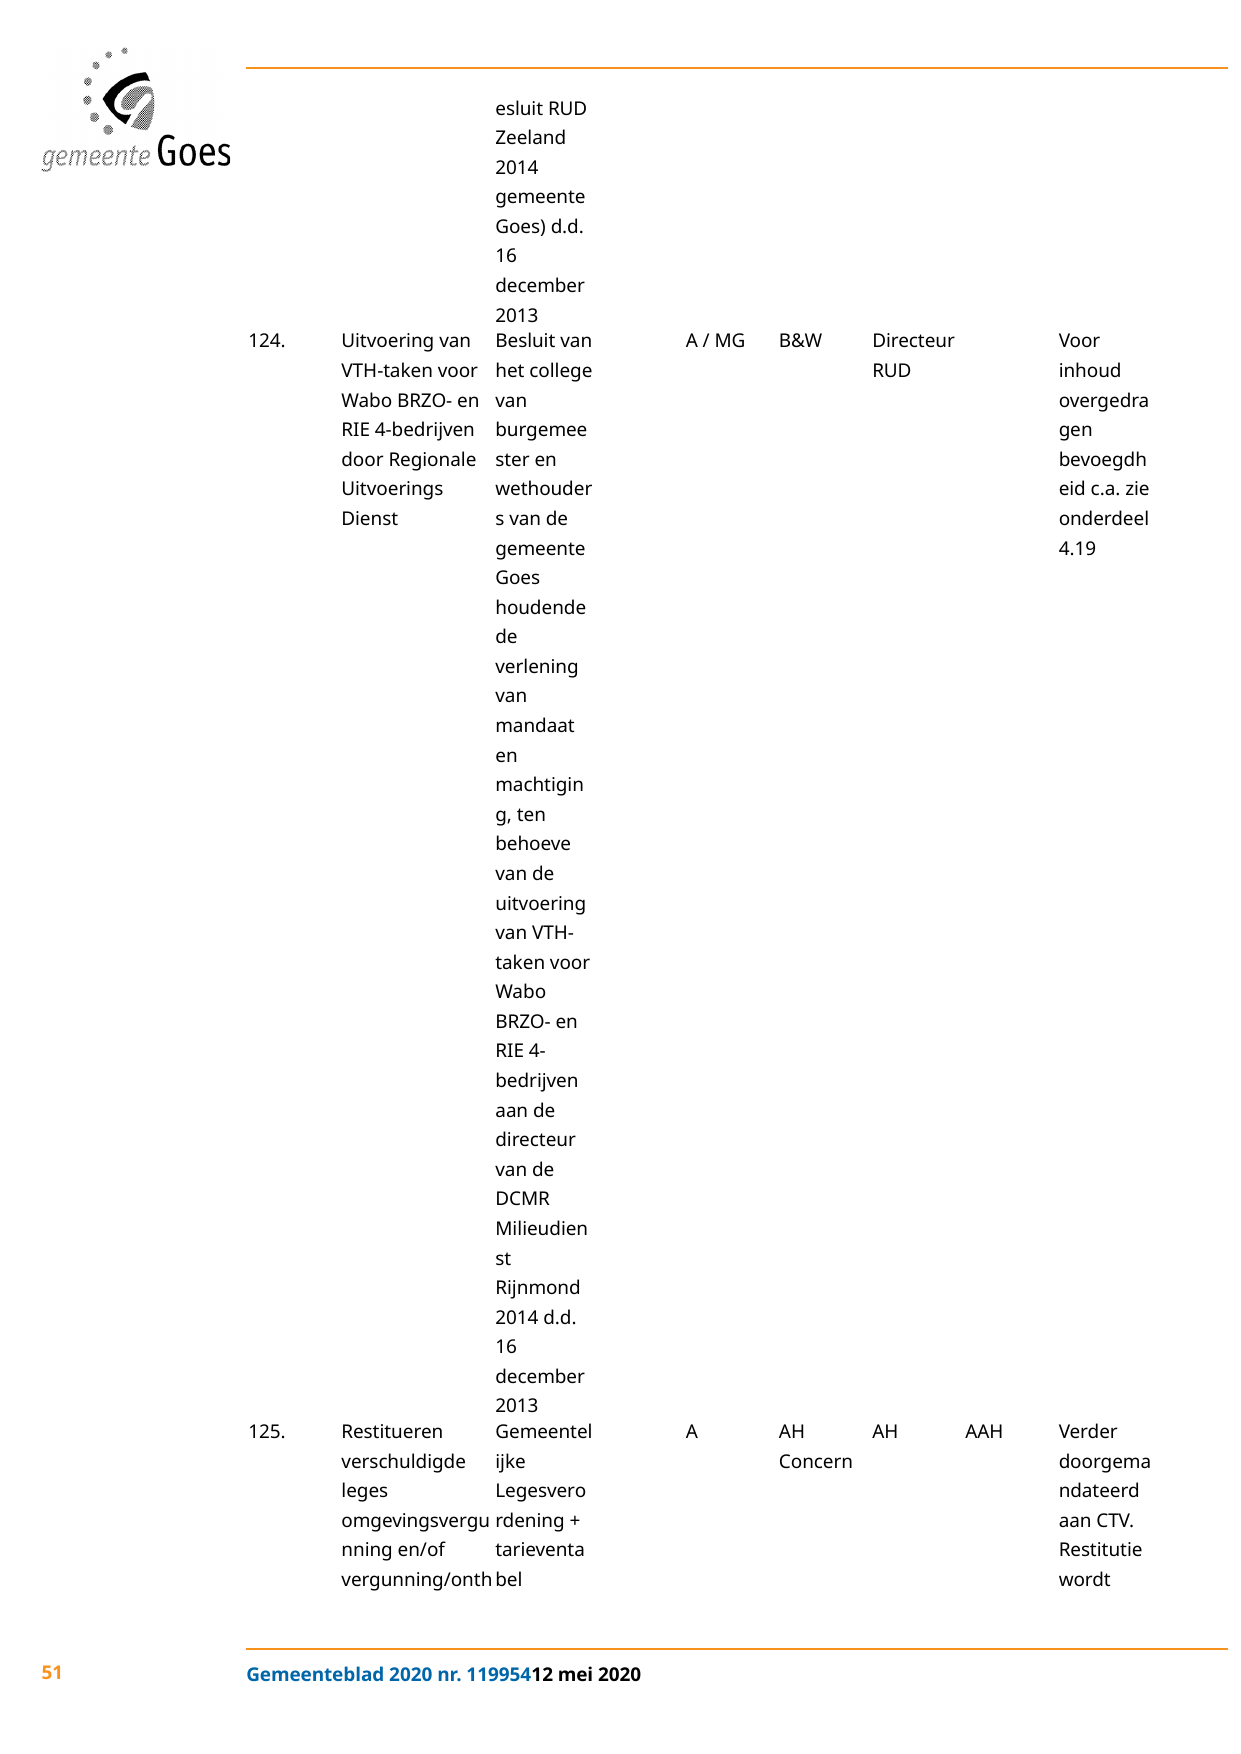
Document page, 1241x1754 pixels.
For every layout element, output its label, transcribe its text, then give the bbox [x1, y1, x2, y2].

table_cell Besluit van het college van burgemeester en wethouders van de gemeente Goes houdende de verlening van mandaat en machtiging, ten behoeve van de uitvoering van VTH-taken voor Wabo BRZO- en RIE 4-bedrijven aan de directeur van de DCMR Milieudienst Rijnmond 2014 d.d. 16 december 2013 [495, 328, 592, 1418]
table_cell 125. [248, 1418, 341, 1592]
table_cell [779, 95, 872, 328]
table_cell [965, 328, 1058, 1418]
table_cell Gemeentelijke Legesverordening + tarieventabel [495, 1418, 592, 1592]
table_cell Restitueren verschuldigde leges omgevingsvergunning en/of vergunning/onth [341, 1418, 495, 1592]
table_cell A / MG [686, 328, 779, 1418]
table_cell AH Concern [779, 1418, 872, 1592]
table_cell AH [872, 1418, 965, 1592]
table_cell [593, 328, 686, 1418]
table_cell B&W [779, 328, 872, 1418]
table_cell [965, 95, 1058, 328]
picture [41, 47, 231, 172]
table_cell [872, 95, 965, 328]
table_cell AAH [965, 1418, 1058, 1592]
table_cell Uitvoering van VTH-taken voor Wabo BRZO- en RIE 4-bedrijven door Regionale Uitvoerings Dienst [341, 328, 495, 1418]
table_cell [248, 95, 341, 328]
table_cell [686, 95, 779, 328]
table_cell Voor inhoud overgedragen bevoegdheid c.a. zie onderdeel 4.19 [1059, 328, 1152, 1418]
table_cell [593, 95, 686, 328]
table_cell [1059, 95, 1152, 328]
table_cell Directeur RUD [872, 328, 965, 1418]
table_cell [593, 1418, 686, 1592]
table_cell Verder doorgemandateerd aan CTV. Restitutie wordt [1059, 1418, 1152, 1592]
table_cell 124. [248, 328, 341, 1418]
table_cell [341, 95, 495, 328]
table_cell A [686, 1418, 779, 1592]
table_cell esluit RUD Zeeland 2014 gemeente Goes) d.d. 16 december 2013 [495, 95, 592, 328]
